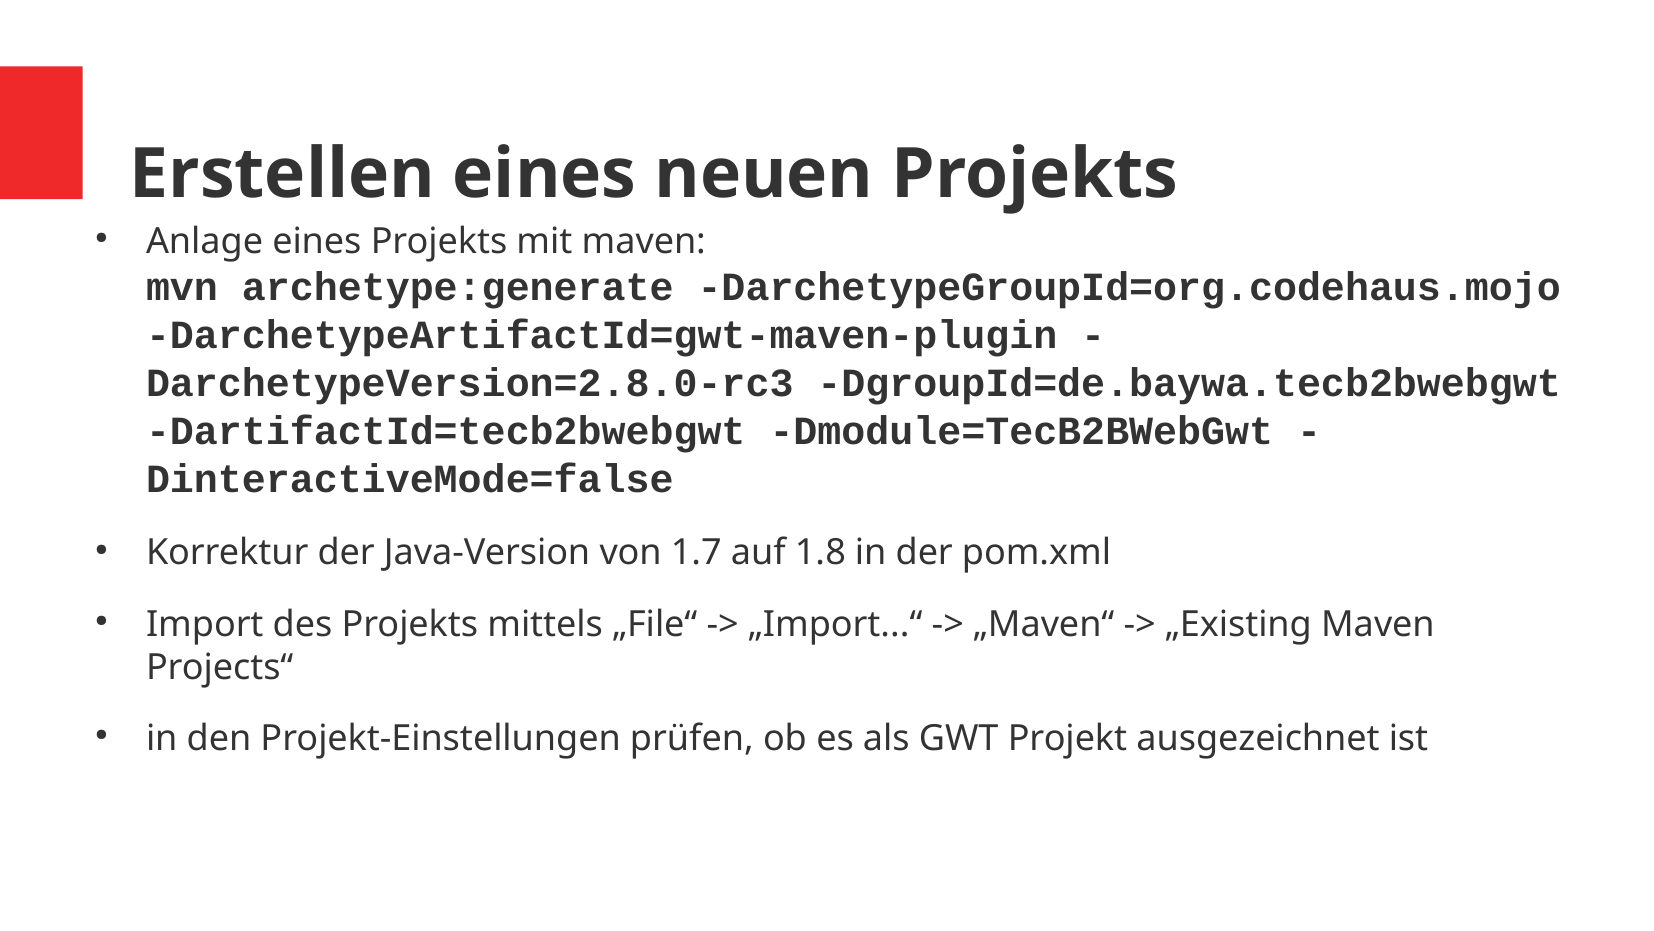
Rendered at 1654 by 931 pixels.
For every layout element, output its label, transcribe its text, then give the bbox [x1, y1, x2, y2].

list Anlage eines Projekts mit maven: mvn archetype:generate -DarchetypeGroupId=org.codehaus.mojo -DarchetypeArtifactId=gwt-maven-plugin -DarchetypeVersion=2.8.0-rc3 -DgroupId=de.baywa.tecb2bwebgwt -DartifactId=tecb2bwebgwt -Dmodule=TecB2BWebGwt -DinteractiveMode=false Korrektur der Java-Version von 1.7 auf 1.8 in der pom.xml Import des Projekts mittels „File“ -> „Import...“ -> „Maven“ -> „Existing Maven Projects“ in den Projekt-Einstellungen prüfen, ob es als GWT Projekt ausgezeichnet ist [78, 217, 1567, 804]
title Erstellen eines neuen Projekts [129, 39, 1536, 217]
